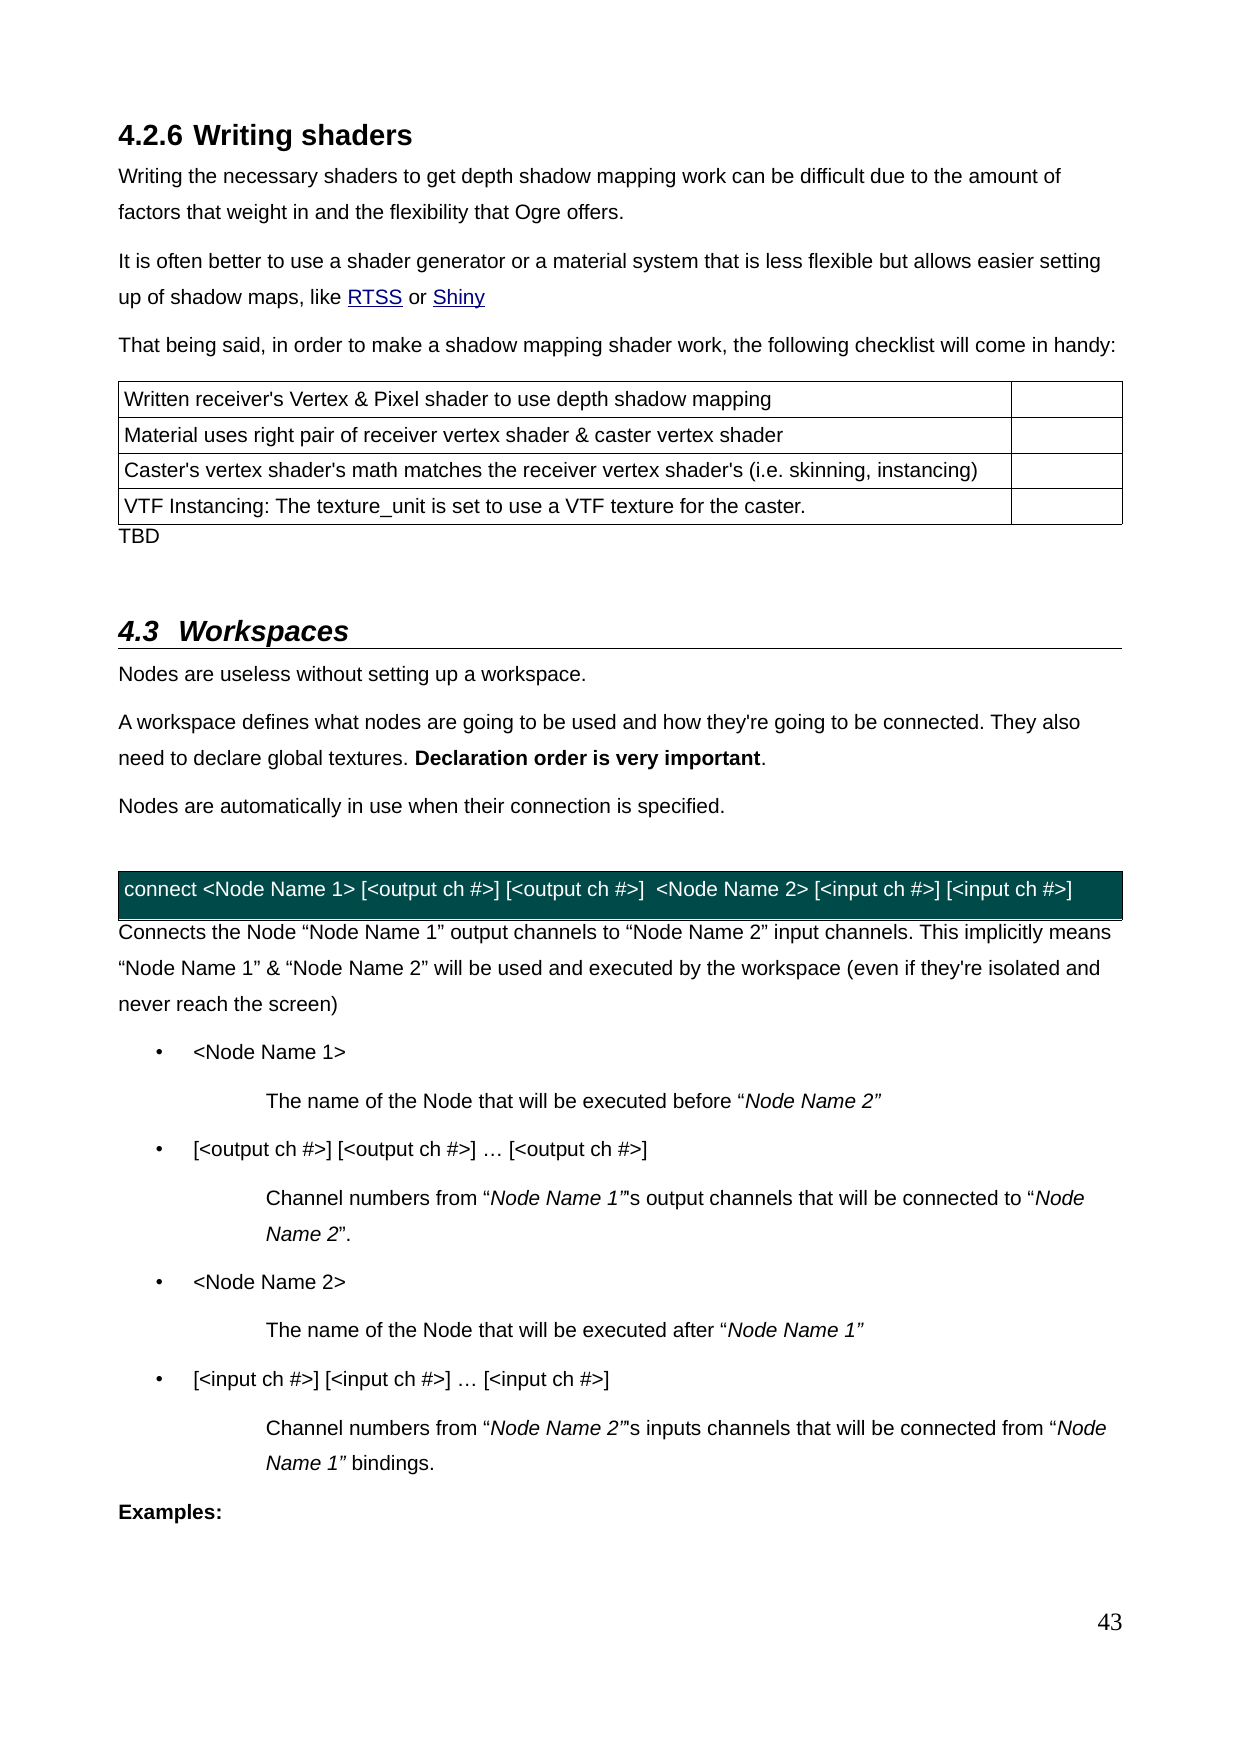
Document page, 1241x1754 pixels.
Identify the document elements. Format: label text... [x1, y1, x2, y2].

table_cell [1012, 418, 1122, 452]
text Nodes are useless without setting up a workspace. [118, 661, 1122, 685]
text Nodes are automatically in use when their connection is specified. [118, 794, 1122, 818]
list <Node Name 2> [156, 1270, 1122, 1294]
text The name of the Node that will be executed after “Node Name 1” [266, 1318, 1122, 1342]
subtitle Writing shaders [118, 118, 1122, 152]
table_header connect <Node Name 1> [<output ch #>] [<output ch #>] <Node Name 2> [<input ch #>] [<input ch #>] [119, 872, 1122, 919]
table_cell [1012, 489, 1122, 523]
text Channel numbers from “Node Name 2”'s inputs channels that will be connected from “Node Name 1” bindings. [266, 1415, 1122, 1475]
list [<output ch #>] [<output ch #>] … [<output ch #>] [156, 1137, 1122, 1161]
text That being said, in order to make a shadow mapping shader work, the following checklist will come in handy: [118, 333, 1122, 357]
text Examples: [118, 1500, 1122, 1524]
text It is often better to use a shader generator or a material system that is less flexible but allows easier setting up of shadow maps, like RTSS or Shiny [118, 248, 1122, 308]
list [<input ch #>] [<input ch #>] … [<input ch #>] [156, 1367, 1122, 1391]
text A workspace defines what nodes are going to be used and how they're going to be connected. They also need to declare global textures. Declaration order is very important. [118, 710, 1122, 770]
text Connects the Node “Node Name 1” output channels to “Node Name 2” input channels. This implicitly means “Node Name 1” & “Node Name 2” will be used and executed by the workspace (even if they're isolated and never reach the screen) [118, 921, 1122, 1015]
table_header [1012, 382, 1122, 417]
text TBD [118, 525, 1122, 547]
subtitle Workspaces [118, 614, 1122, 648]
text Writing the necessary shaders to get depth shadow mapping work can be difficult due to the amount of factors that weight in and the flexibility that Ogre offers. [118, 164, 1122, 224]
table_cell [1012, 454, 1122, 488]
table_cell Caster's vertex shader's math matches the receiver vertex shader's (i.e. skinning, instancing) [119, 454, 1011, 488]
list <Node Name 1> [156, 1040, 1122, 1064]
text The name of the Node that will be executed before “Node Name 2” [266, 1088, 1122, 1112]
text Channel numbers from “Node Name 1”'s output channels that will be connected to “Node Name 2”. [266, 1185, 1122, 1245]
table_cell Material uses right pair of receiver vertex shader & caster vertex shader [119, 418, 1011, 452]
table_header Written receiver's Vertex & Pixel shader to use depth shadow mapping [119, 382, 1011, 417]
table_cell VTF Instancing: The texture_unit is set to use a VTF texture for the caster. [119, 489, 1011, 523]
